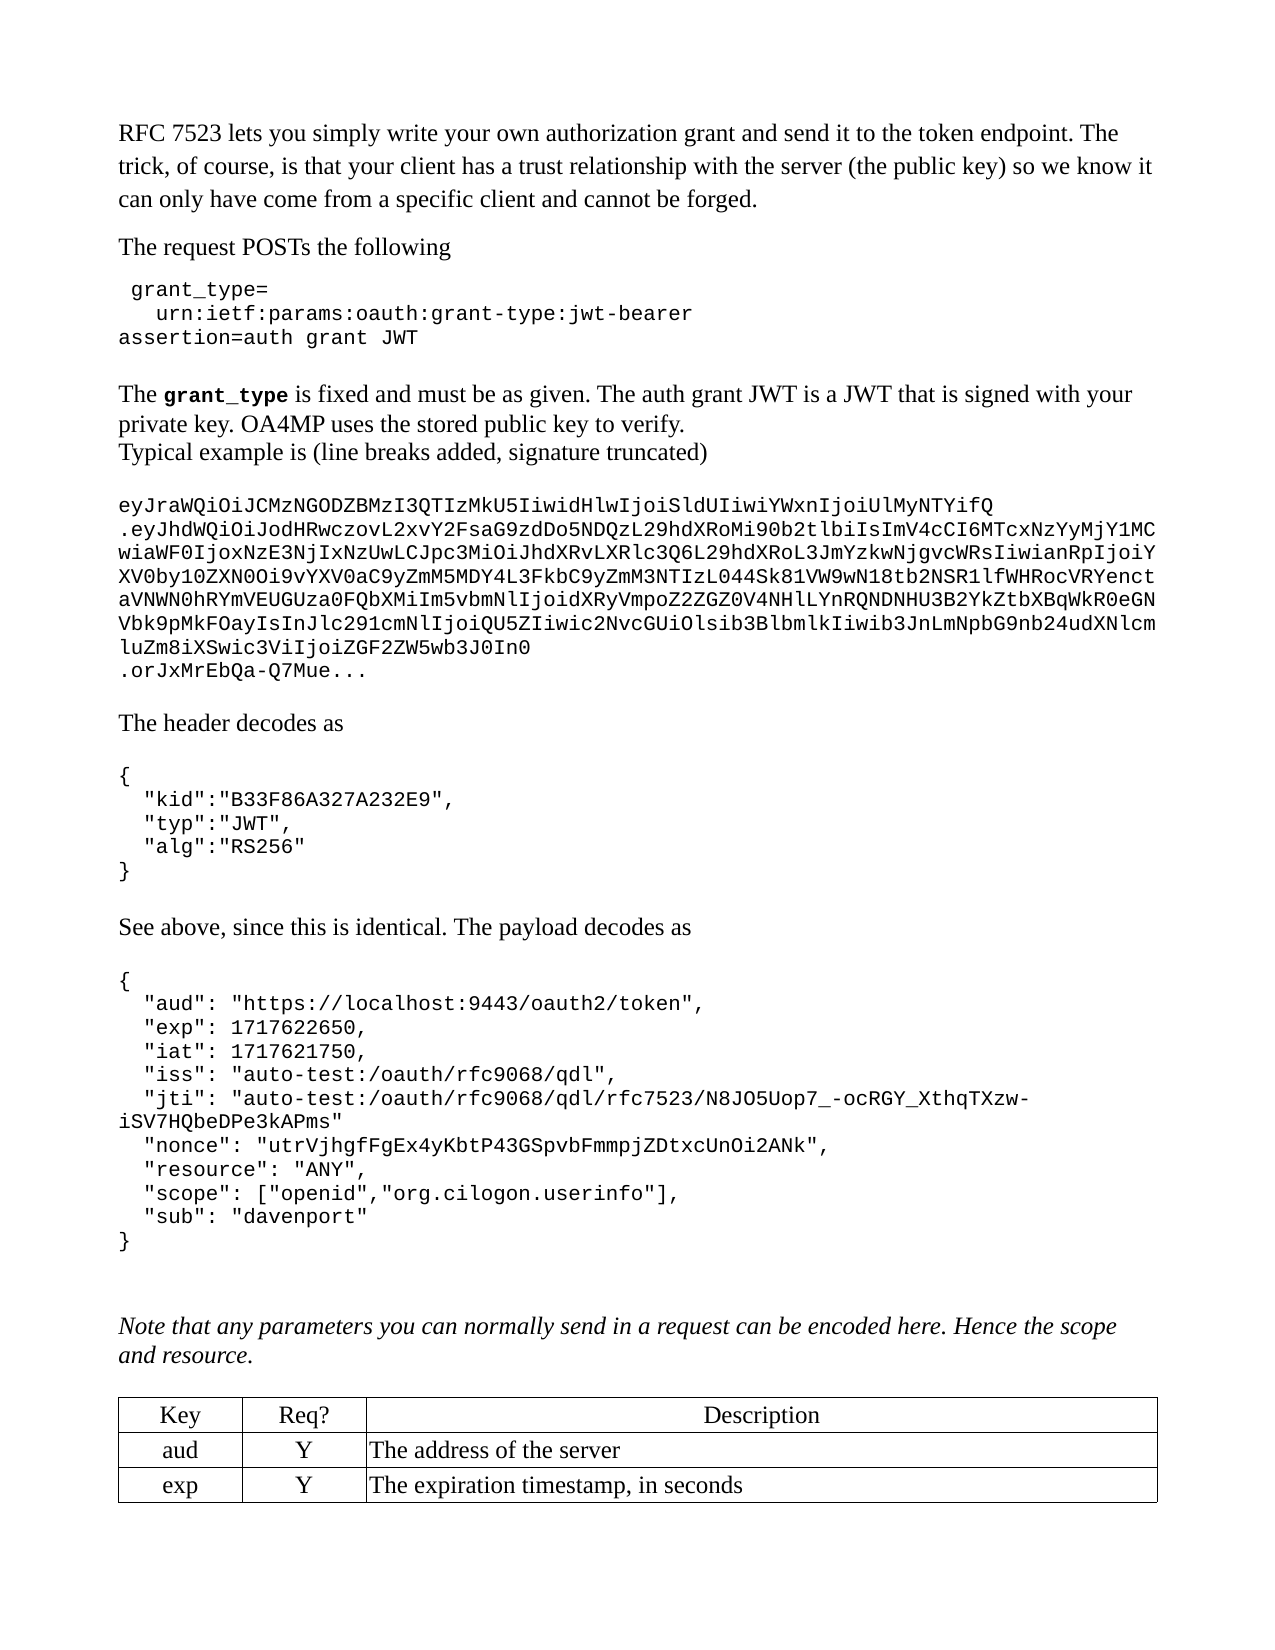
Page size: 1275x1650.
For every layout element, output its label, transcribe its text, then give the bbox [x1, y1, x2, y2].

text The request POSTs the following [118, 232, 1157, 261]
text urn:ietf:params:oauth:grant-type:jwt-bearer [118, 303, 1157, 327]
table_cell Y [243, 1433, 366, 1467]
text assertion=auth grant JWT [118, 327, 1157, 350]
table_cell Y [243, 1468, 366, 1502]
text { [118, 765, 1157, 789]
text grant_type= [118, 279, 1157, 303]
text .orJxMrEbQa-Q7Mue... [118, 660, 1157, 684]
text "typ":"JWT", [118, 812, 1157, 836]
text "alg":"RS256" [118, 836, 1157, 860]
table_cell The address of the server [367, 1433, 1157, 1467]
text The grant_type is fixed and must be as given. The auth grant JWT is a JWT that is signed with your private key. OA4MP uses the stored public key to verify. [118, 379, 1157, 437]
text Typical example is (line breaks added, signature truncated) [118, 437, 1157, 466]
text Note that any parameters you can normally send in a request can be encoded here. Hence the scope and resource. [118, 1311, 1157, 1368]
text RFC 7523 lets you simply write your own authorization grant and send it to the token endpoint. The trick, of course, is that your client has a trust relationship with the server (the public key) so we know it can only have come from a specific client and cannot be forged. [118, 118, 1157, 213]
text See above, since this is identical. The payload decodes as [118, 912, 1157, 941]
text "kid":"B33F86A327A232E9", [118, 789, 1157, 812]
text .eyJhdWQiOiJodHRwczovL2xvY2FsaG9zdDo5NDQzL29hdXRoMi90b2tlbiIsImV4cCI6MTcxNzYyMjY1MCwiaWF0IjoxNzE3NjIxNzUwLCJpc3MiOiJhdXRvLXRlc3Q6L29hdXRoL3JmYzkwNjgvcWRsIiwianRpIjoiYXV0by10ZXN0Oi9vYXV0aC9yZmM5MDY4L3FkbC9yZmM3NTIzL044Sk81VW9wN18tb2NSR1lfWHRocVRYenctaVNWN0hRYmVEUGUza0FQbXMiIm5vbmNlIjoidXRyVmpoZ2ZGZ0V4NHlLYnRQNDNHU3B2YkZtbXBqWkR0eGNVbk9pMkFOayIsInJlc291cmNlIjoiQU5ZIiwic2NvcGUiOlsib3BlbmlkIiwib3JnLmNpbG9nb24udXNlcmluZm8iXSwic3ViIjoiZGF2ZW5wb3J0In0 [118, 518, 1157, 660]
text { [118, 970, 1157, 993]
text eyJraWQiOiJCMzNGODZBMzI3QTIzMkU5IiwidHlwIjoiSldUIiwiYWxnIjoiUlMyNTYifQ [118, 495, 1157, 518]
table_header Key [119, 1398, 242, 1432]
table_header Req? [243, 1398, 366, 1432]
table_cell aud [119, 1433, 242, 1467]
table_cell The expiration timestamp, in seconds [367, 1468, 1157, 1502]
text "aud": "https://localhost:9443/oauth2/token", "exp": 1717622650, "iat": 1717621750, "iss": "auto-test:/oauth/rfc9068/qdl", "jti": "auto-test:/oauth/rfc9068/qdl/rfc7523/N8JO5Uop7_-ocRGY_XthqTXzw-iSV7HQbeDPe3kAPms" "nonce": "utrVjhgfFgEx4yKbtP43GSpvbFmmpjZDtxcUnOi2ANk", "resource": "ANY", "scope": ["openid","org.cilogon.userinfo"], "sub": "davenport" } [118, 993, 1157, 1253]
text The header decodes as [118, 708, 1157, 736]
table_cell exp [119, 1468, 242, 1502]
text } [118, 860, 1157, 883]
table_header Description [367, 1398, 1157, 1432]
